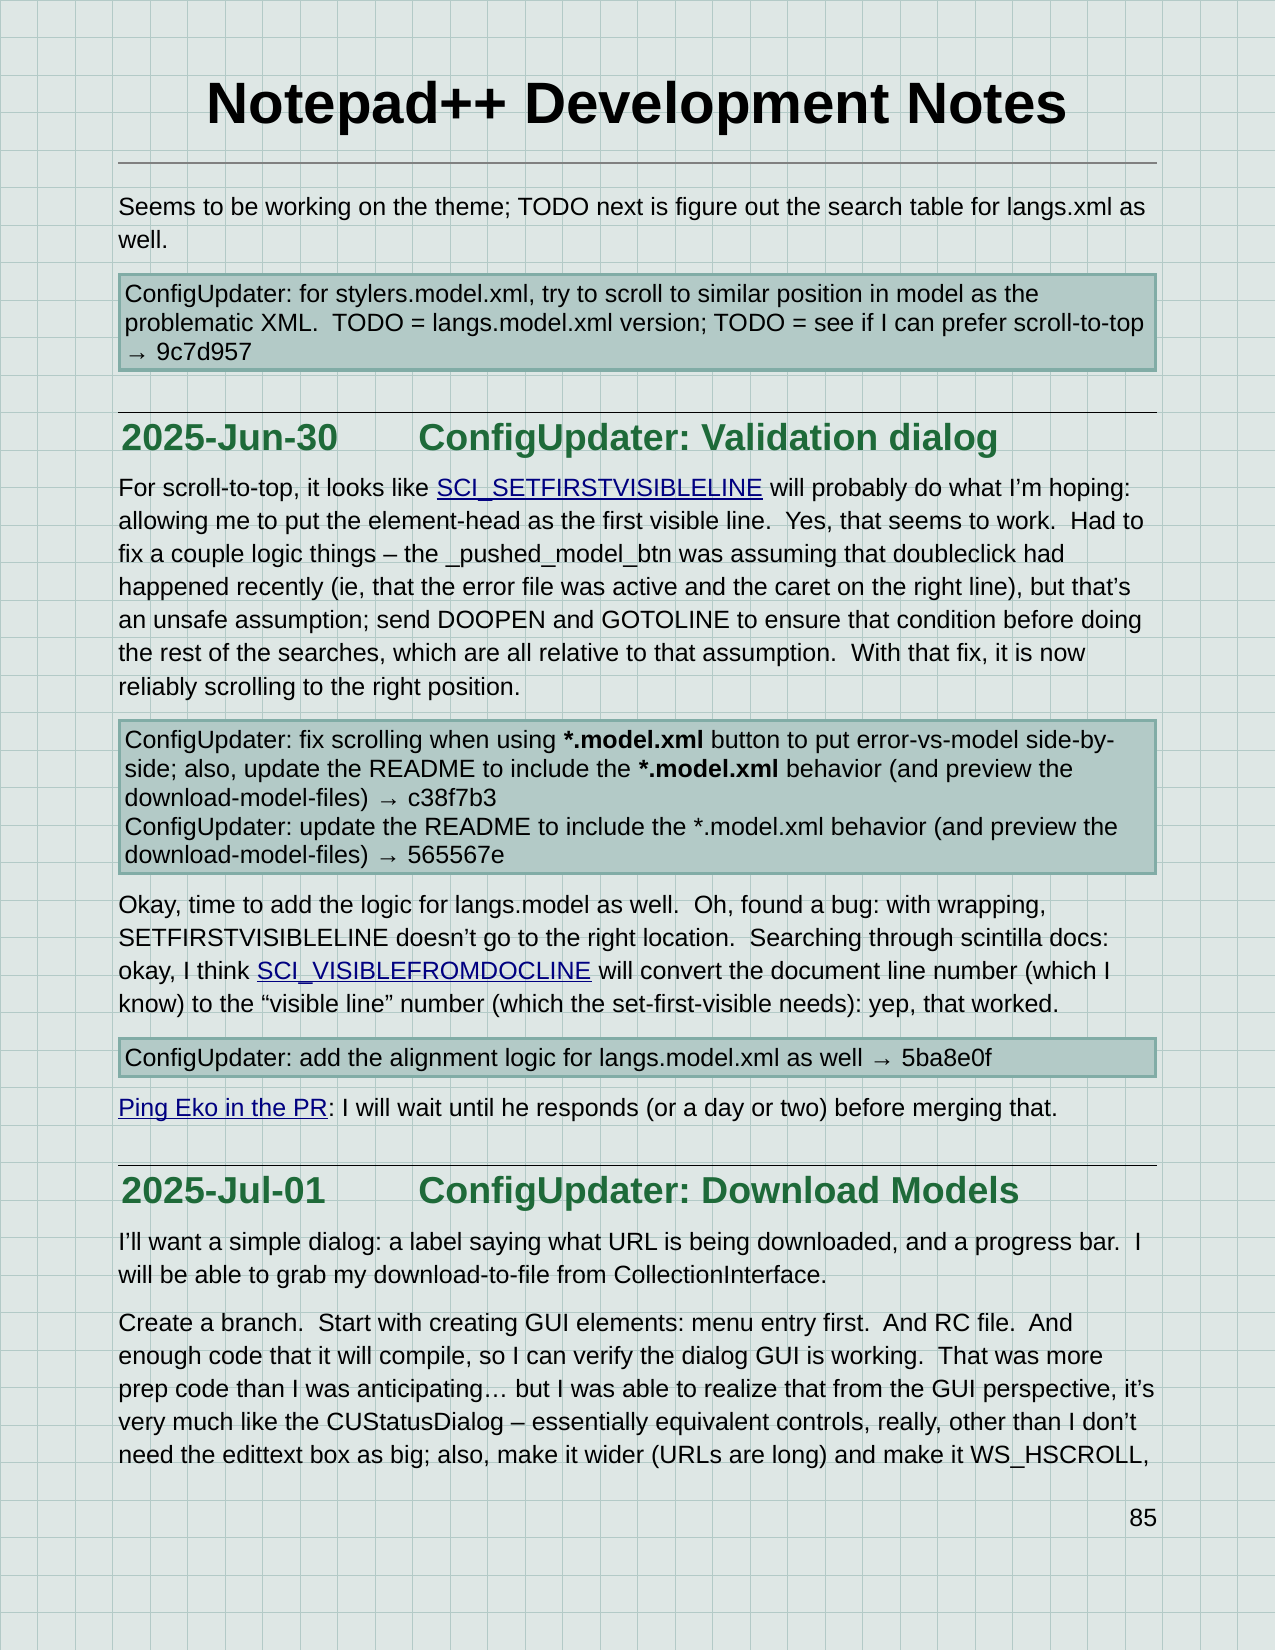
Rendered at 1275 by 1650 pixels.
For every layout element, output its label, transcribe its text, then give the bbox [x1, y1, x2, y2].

text I’ll want a simple dialog: a label saying what URL is being downloaded, and a progress bar. I will be able to grab my download-to-file from CollectionInterface. [118, 1227, 1157, 1289]
text Okay, time to add the logic for langs.model as well. Oh, found a bug: with wrapping, SETFIRSTVISIBLELINE doesn’t go to the right location. Searching through scintilla docs: okay, I think SCI_VISIBLEFROMDOCLINE will convert the document line number (which I know) to the “visible line” number (which the set-first-visible needs): yep, that worked. [118, 890, 1157, 1018]
text Seems to be working on the theme; TODO next is figure out the search table for langs.xml as well. [118, 192, 1157, 254]
text ConfigUpdater: add the alignment logic for langs.model.xml as well → 5ba8e0f [121, 1040, 1154, 1075]
text Ping Eko in the PR: I will wait until he responds (or a day or two) before merging that. [118, 1093, 1157, 1122]
subtitle 2025-Jul-01 ConfigUpdater: Download Models [118, 1166, 1157, 1215]
text Create a branch. Start with creating GUI elements: menu entry first. And RC file. And enough code that it will compile, so I can verify the dialog GUI is working. That was more prep code than I was anticipating… but I was able to realize that from the GUI perspective, it’s very much like the CUStatusDialog – essentially equivalent controls, really, other than I don’t need the edittext box as big; also, make it wider (URLs are long) and make it WS_HSCROLL, [118, 1308, 1157, 1469]
text For scroll-to-top, it looks like SCI_SETFIRSTVISIBLELINE will probably do what I’m hoping: allowing me to put the element-head as the first visible line. Yes, that seems to work. Had to fix a couple logic things – the _pushed_model_btn was assuming that doubleclick had happened recently (ie, that the error file was active and the caret on the right line), but that’s an unsafe assumption; send DOOPEN and GOTOLINE to ensure that condition before doing the rest of the searches, which are all relative to that assumption. With that fix, it is now reliably scrolling to the right position. [118, 473, 1157, 700]
subtitle 2025-Jun-30 ConfigUpdater: Validation dialog [118, 413, 1157, 461]
text ConfigUpdater: for stylers.model.xml, try to scroll to similar position in model as the problematic XML. TODO = langs.model.xml version; TODO = see if I can prefer scroll-to-top → 9c7d957 [121, 276, 1154, 368]
text ConfigUpdater: fix scrolling when using *.model.xml button to put error-vs-model side-by-side; also, update the README to include the *.model.xml behavior (and preview the download-model-files) → c38f7b3 [121, 722, 1154, 805]
text ConfigUpdater: update the README to include the *.model.xml behavior (and preview the download-model-files) → 565567e [121, 805, 1154, 872]
